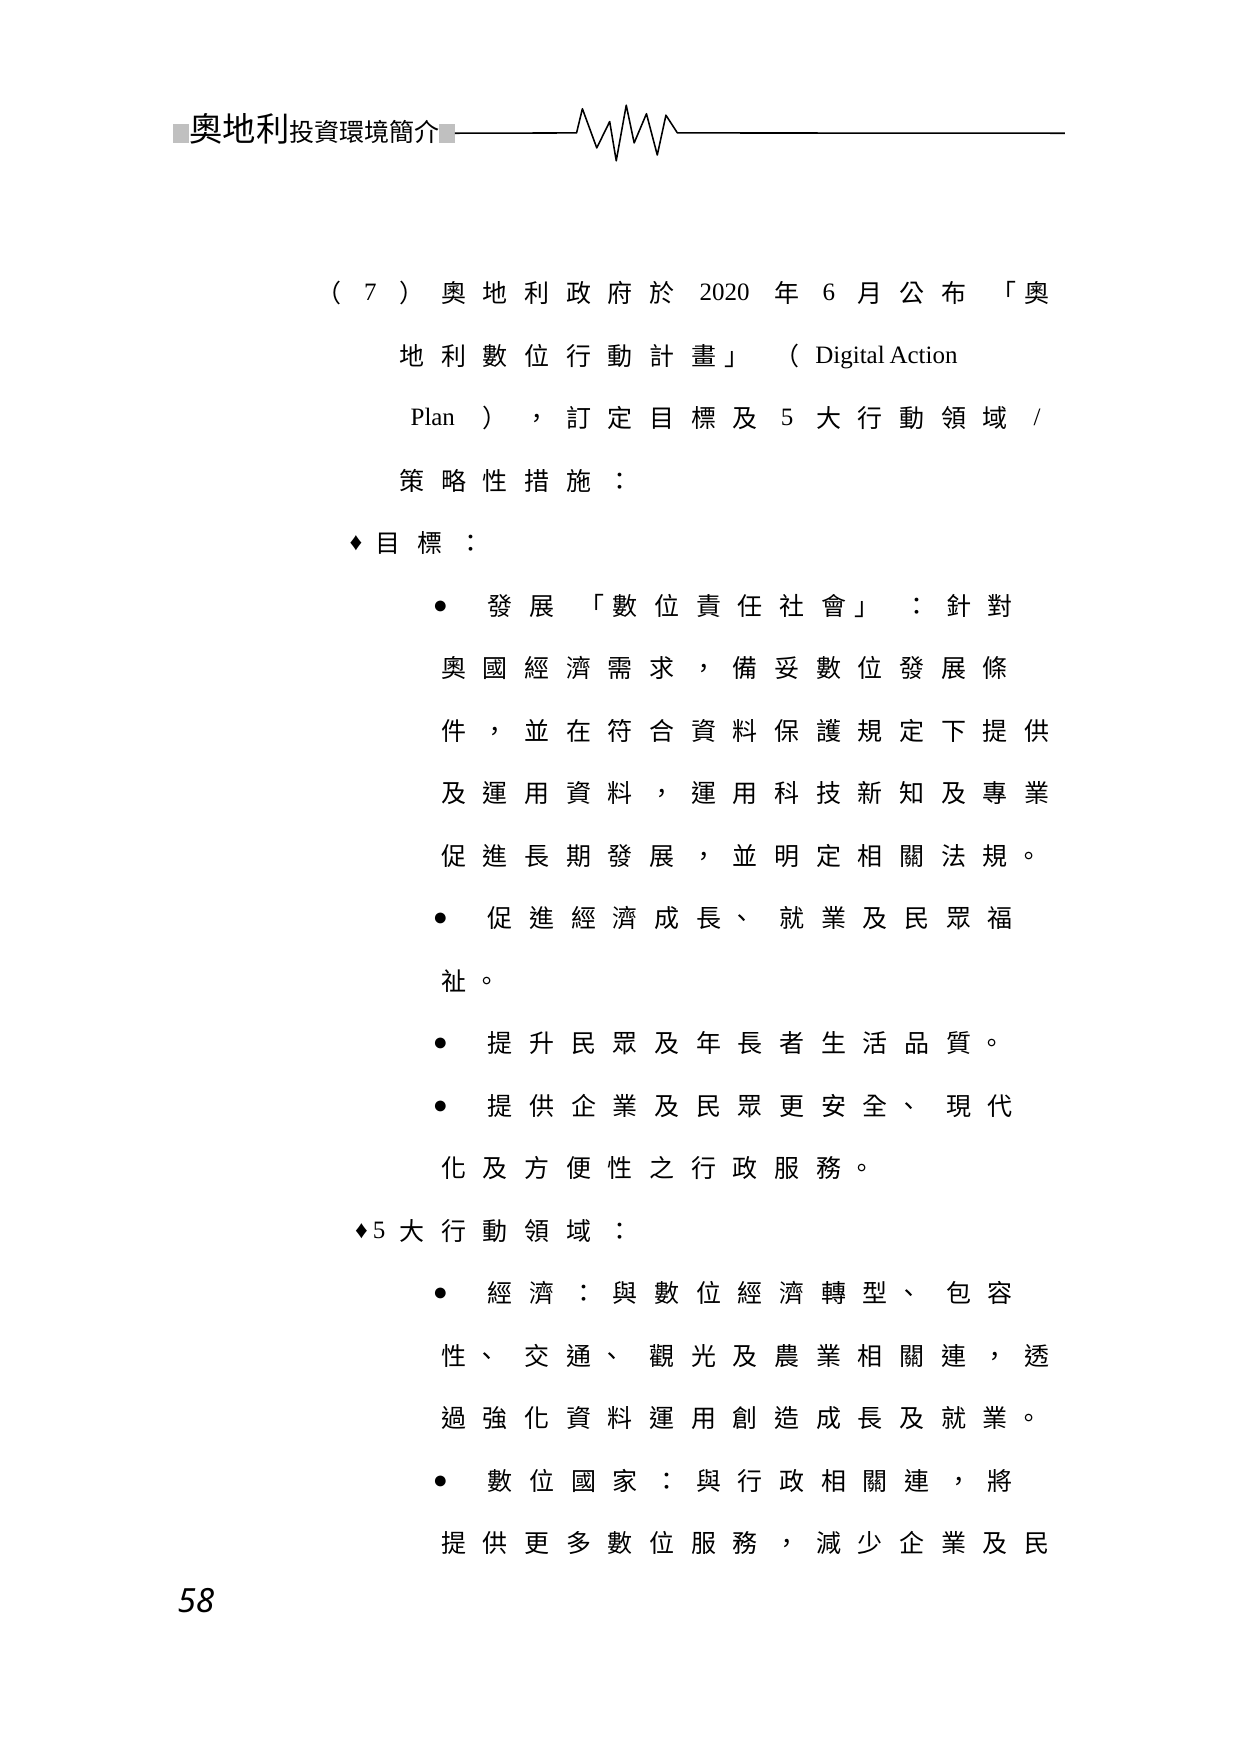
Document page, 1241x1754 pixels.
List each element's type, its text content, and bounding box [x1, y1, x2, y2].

text （7）奧地利政府於2020年6月公布「奧地利數位行動計畫」（Digital Action Plan），訂定目標及5大行動領域/策略性措施： [306, 250, 1058, 500]
text ● 發展「數位責任社會」：針對奧國經濟需求，備妥數位發展條件，並在符合資料保護規定下提供及運用資料，運用科技新知及專業促進長期發展，並明定相關法規。 [392, 563, 1058, 875]
text ● 提供企業及民眾更安全、現代化及方便性之行政服務。 [392, 1063, 1058, 1188]
text ● 促進經濟成長、就業及民眾福祉。 [392, 875, 1058, 1000]
text ● 提升民眾及年長者生活品質。 [392, 1000, 1058, 1063]
text ● 經濟：與數位經濟轉型、包容性、交通、觀光及農業相關連，透過強化資料運用創造成長及就業。 [392, 1250, 1058, 1438]
text ♦ 5大行動領域： [330, 1188, 1058, 1250]
text ♦ 目標： [330, 500, 1058, 563]
text ● 數位國家：與行政相關連，將提供更多數位服務，減少企業及民 [392, 1438, 1058, 1563]
